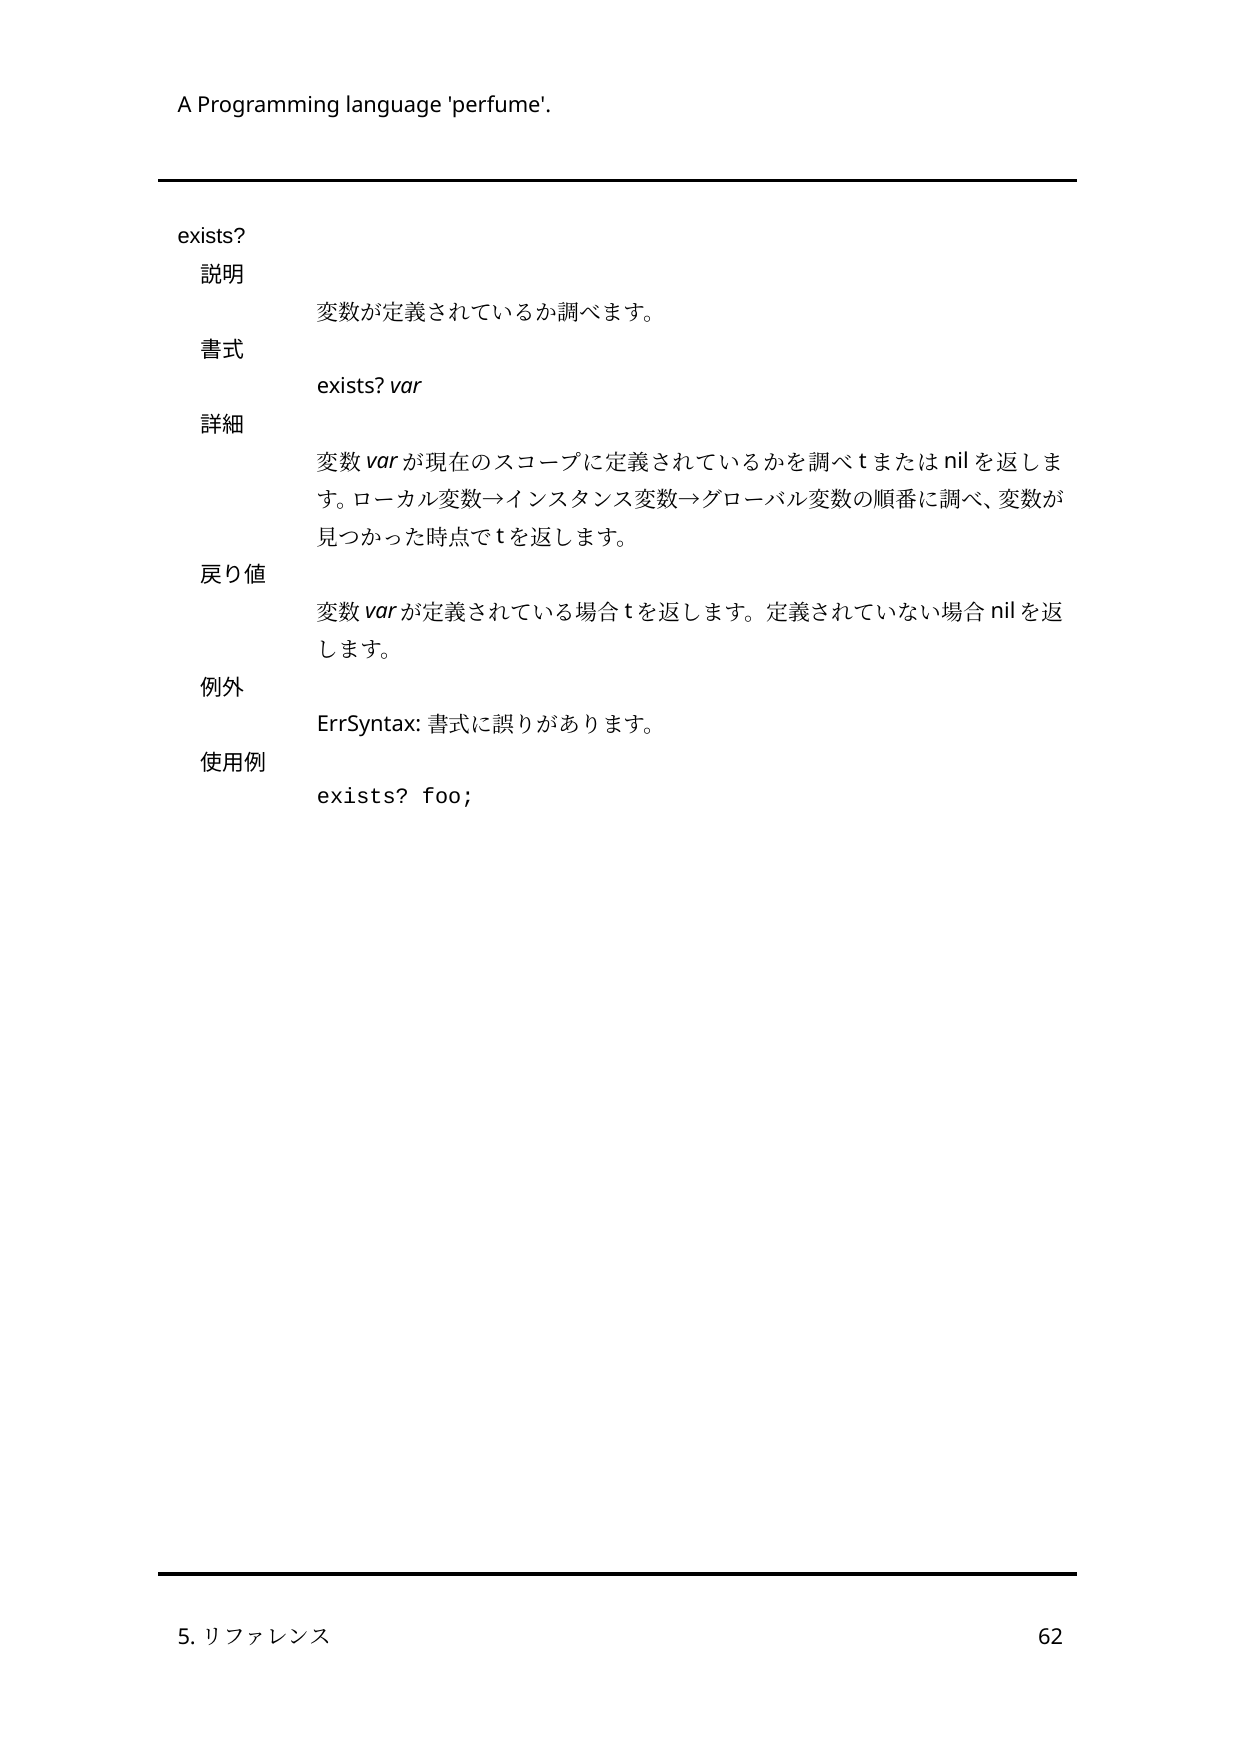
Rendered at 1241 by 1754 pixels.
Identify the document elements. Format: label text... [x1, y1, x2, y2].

table_cell 詳細 [200, 404, 317, 554]
table_cell 例外 [200, 667, 317, 742]
table_cell 変数varが定義されている場合tを返します。定義されていない場合nilを返します。 [317, 554, 1063, 667]
table_cell 戻り値 [200, 554, 317, 667]
table_cell 変数varが現在のスコープに定義されているかを調べtまたはnilを返します。ローカル変数→インスタンス変数→グローバル変数の順番に調べ、変数が見つかった時点でtを返します。 [317, 404, 1063, 554]
table_cell exists? foo; [317, 742, 1063, 817]
table_cell ErrSyntax: 書式に誤りがあります。 [317, 667, 1063, 742]
table_cell 使用例 [200, 742, 317, 817]
subtitle exists? [177, 217, 1063, 254]
table_cell exists? var [317, 329, 1063, 404]
table_cell 書式 [200, 329, 317, 404]
table_header 説明 [200, 254, 317, 329]
table_header 変数が定義されているか調べます。 [317, 254, 1063, 329]
